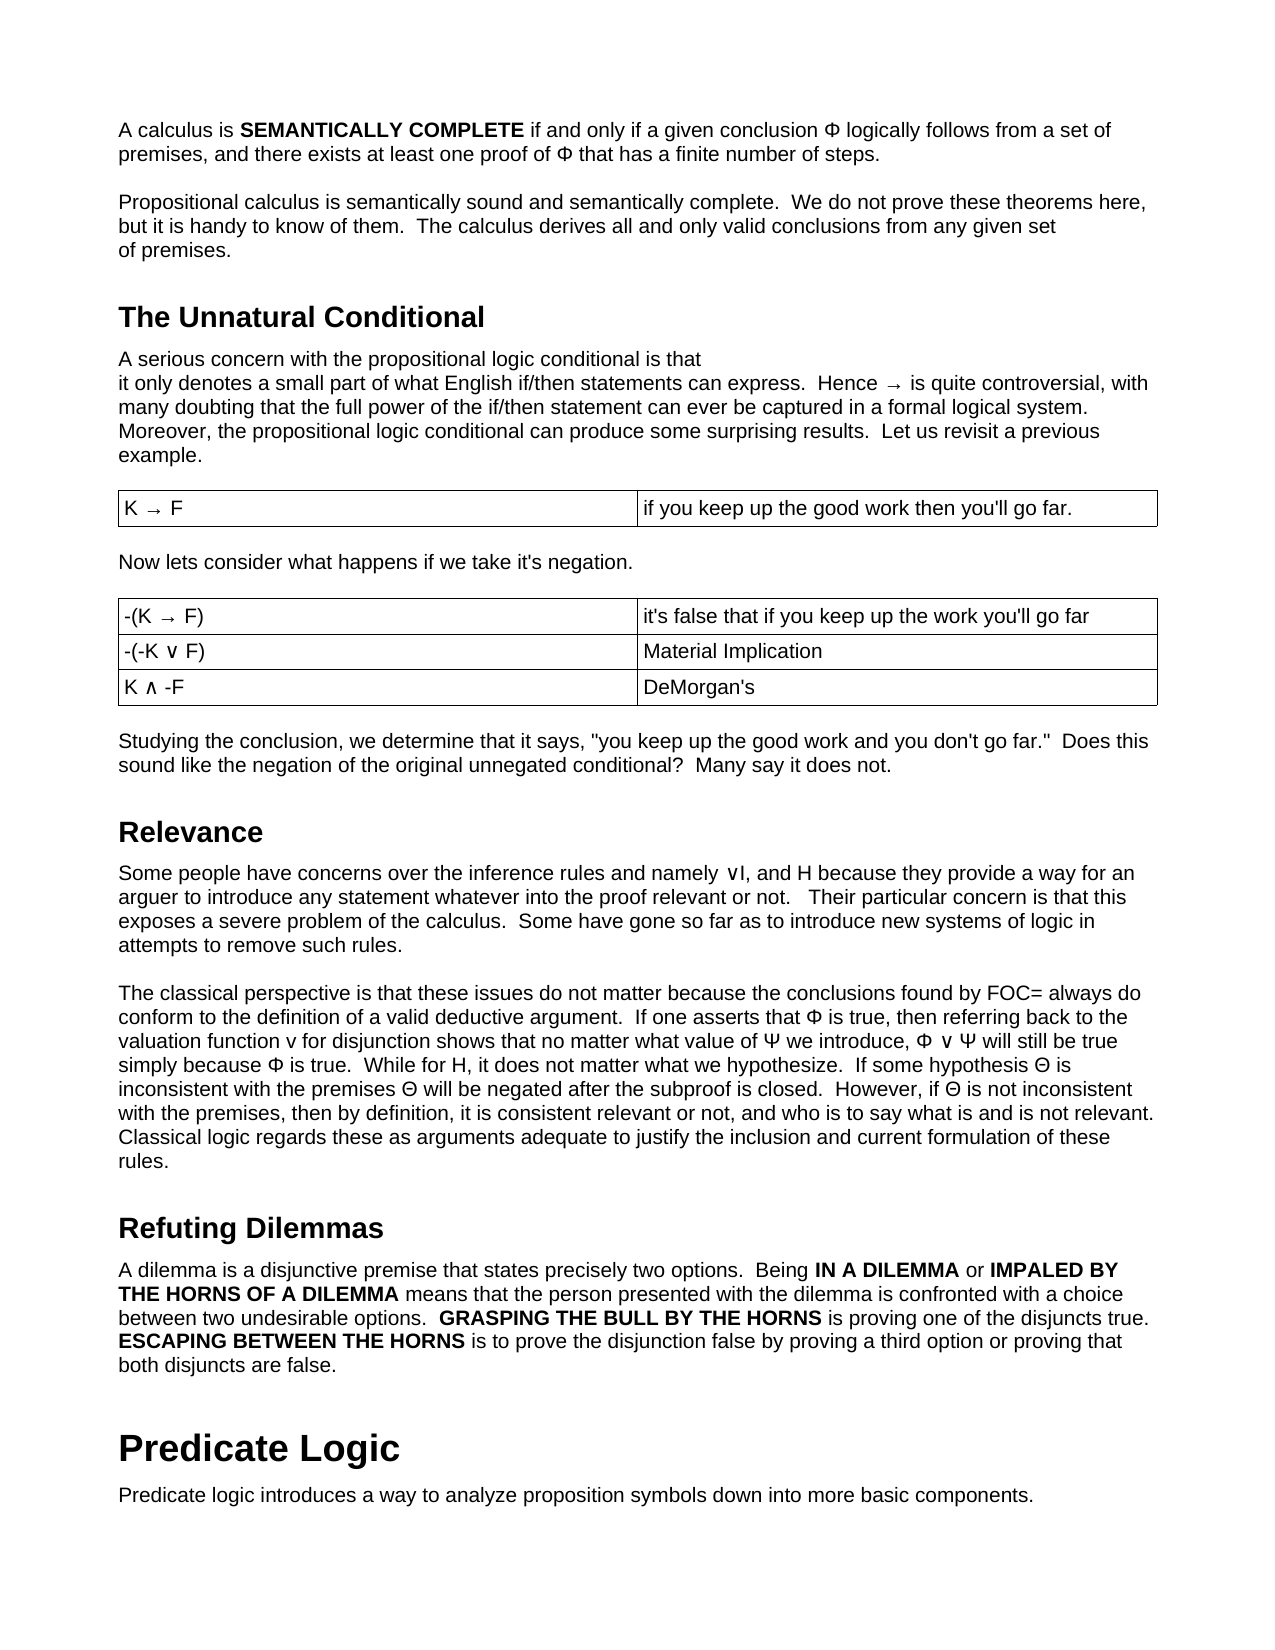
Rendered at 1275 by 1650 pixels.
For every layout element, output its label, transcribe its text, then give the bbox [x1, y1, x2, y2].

table_cell -(-K ∨ F) [119, 635, 637, 669]
text it only denotes a small part of what English if/then statements can express. Hence → is quite controversial, with many doubting that the full power of the if/then statement can ever be captured in a formal logical system. Moreover, the propositional logic conditional can produce some surprising results. Let us revisit a previous example. [118, 371, 1157, 466]
text Now lets consider what happens if we take it's negation. [118, 550, 1157, 574]
text of premises. [118, 238, 1157, 262]
text Some people have concerns over the inference rules and namely ∨I, and H because they provide a way for an arguer to introduce any statement whatever into the proof relevant or not. Their particular concern is that this exposes a severe problem of the calculus. Some have gone so far as to introduce new systems of logic in attempts to remove such rules. [118, 861, 1157, 957]
subtitle The Unnatural Conditional [118, 300, 1157, 334]
text A serious concern with the propositional logic conditional is that [118, 347, 1157, 371]
subtitle Predicate Logic [118, 1426, 1157, 1470]
table_cell Material Implication [638, 635, 1157, 669]
table_header if you keep up the good work then you'll go far. [638, 491, 1157, 526]
subtitle Refuting Dilemmas [118, 1211, 1157, 1245]
text Predicate logic introduces a way to analyze proposition symbols down into more basic components. [118, 1482, 1157, 1506]
table_header K → F [119, 491, 637, 526]
text A dilemma is a disjunctive premise that states precisely two options. Being IN A DILEMMA or IMPALED BY THE HORNS OF A DILEMMA means that the person presented with the dilemma is confronted with a choice between two undesirable options. GRASPING THE BULL BY THE HORNS is proving one of the disjuncts true. ESCAPING BETWEEN THE HORNS is to prove the disjunction false by proving a third option or proving that both disjuncts are false. [118, 1257, 1157, 1377]
table_header -(K → F) [119, 599, 637, 633]
text Propositional calculus is semantically sound and semantically complete. We do not prove these theorems here, but it is handy to know of them. The calculus derives all and only valid conclusions from any given set [118, 190, 1157, 238]
text Studying the conclusion, we determine that it says, "you keep up the good work and you don't go far." Does this sound like the negation of the original unnegated conditional? Many say it does not. [118, 728, 1157, 776]
subtitle Relevance [118, 815, 1157, 849]
table_cell DeMorgan's [638, 670, 1157, 704]
table_header it's false that if you keep up the work you'll go far [638, 599, 1157, 633]
text The classical perspective is that these issues do not matter because the conclusions found by FOC= always do conform to the definition of a valid deductive argument. If one asserts that Φ is true, then referring back to the valuation function v for disjunction shows that no matter what value of Ψ we introduce, Φ ∨ Ψ will still be true simply because Φ is true. While for H, it does not matter what we hypothesize. If some hypothesis Θ is inconsistent with the premises Θ will be negated after the subproof is closed. However, if Θ is not inconsistent with the premises, then by definition, it is consistent relevant or not, and who is to say what is and is not relevant. Classical logic regards these as arguments adequate to justify the inclusion and current formulation of these rules. [118, 981, 1157, 1173]
text A calculus is SEMANTICALLY COMPLETE if and only if a given conclusion Φ logically follows from a set of premises, and there exists at least one proof of Φ that has a finite number of steps. [118, 118, 1157, 166]
table_cell K ∧ -F [119, 670, 637, 704]
